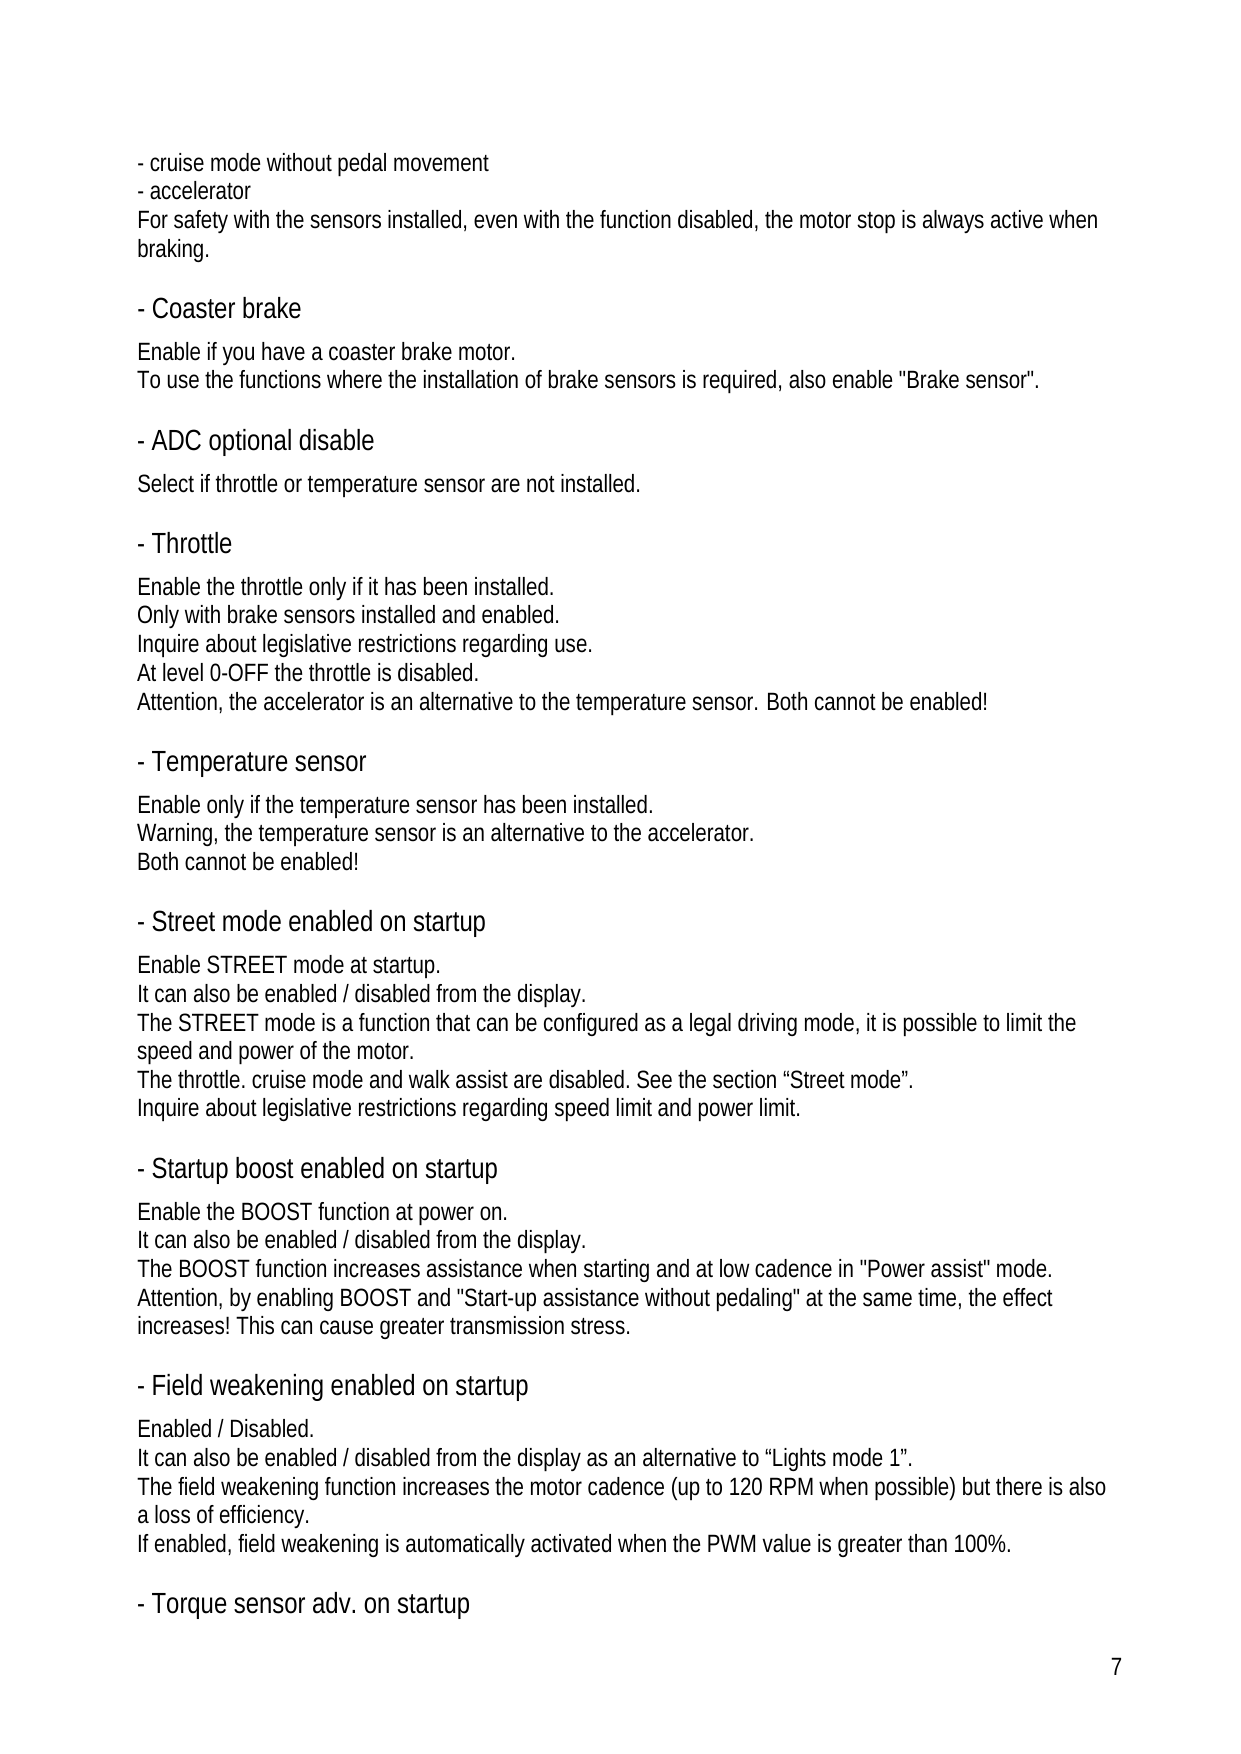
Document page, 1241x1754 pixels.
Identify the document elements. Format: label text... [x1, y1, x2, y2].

text speed and power of the motor. [137, 1036, 1122, 1065]
text It can also be enabled / disabled from the display. [137, 979, 1122, 1007]
text Inquire about legislative restrictions regarding speed limit and power limit. [137, 1093, 1122, 1122]
text If enabled, field weakening is automatically activated when the PWM value is greater than 100%. [137, 1529, 1122, 1558]
text - Street mode enabled on startup [137, 904, 1122, 938]
text - Throttle [137, 526, 1122, 559]
text Enable only if the temperature sensor has been installed. [137, 790, 1122, 818]
text For safety with the sensors installed, even with the function disabled, the motor stop is always active when braking. [137, 205, 1122, 262]
text Select if throttle or temperature sensor are not installed. [137, 469, 1122, 497]
text Inquire about legislative restrictions regarding use. [137, 629, 1122, 658]
text - ADC optional disable [137, 423, 1122, 456]
text Both cannot be enabled! [137, 847, 1122, 876]
text Enable STREET mode at startup. [137, 950, 1122, 979]
text The throttle. cruise mode and walk assist are disabled. See the section “Street mode”. [137, 1065, 1122, 1093]
text Enable if you have a coaster brake motor. [137, 337, 1122, 365]
text Warning, the temperature sensor is an alternative to the accelerator. [137, 818, 1122, 847]
text Enable the throttle only if it has been installed. [137, 572, 1122, 601]
text - accelerator [137, 176, 1122, 205]
text The field weakening function increases the motor cadence (up to 120 RPM when possible) but there is also a loss of efficiency. [137, 1472, 1122, 1529]
text - Startup boost enabled on startup [137, 1151, 1122, 1184]
text Enable the BOOST function at power on. [137, 1197, 1122, 1225]
text Enabled / Disabled. [137, 1414, 1122, 1443]
text - Temperature sensor [137, 744, 1122, 777]
text - cruise mode without pedal movement [137, 148, 1122, 176]
text - Coaster brake [137, 291, 1122, 324]
text Attention, the accelerator is an alternative to the temperature sensor. Both cannot be enabled! [137, 686, 1122, 715]
text At level 0-OFF the throttle is disabled. [137, 658, 1122, 686]
text The STREET mode is a function that can be configured as a legal driving mode, it is possible to limit the [137, 1007, 1122, 1036]
text It can also be enabled / disabled from the display. [137, 1225, 1122, 1254]
text It can also be enabled / disabled from the display as an alternative to “Lights mode 1”. [137, 1443, 1122, 1472]
text The BOOST function increases assistance when starting and at low cadence in "Power assist" mode. [137, 1254, 1122, 1283]
text To use the functions where the installation of brake sensors is required, also enable "Brake sensor". [137, 365, 1122, 394]
text Only with brake sensors installed and enabled. [137, 601, 1122, 629]
text Attention, by enabling BOOST and "Start-up assistance without pedaling" at the same time, the effect increases! This can cause greater transmission stress. [137, 1283, 1122, 1340]
text - Torque sensor adv. on startup [137, 1586, 1122, 1620]
text - Field weakening enabled on startup [137, 1368, 1122, 1402]
